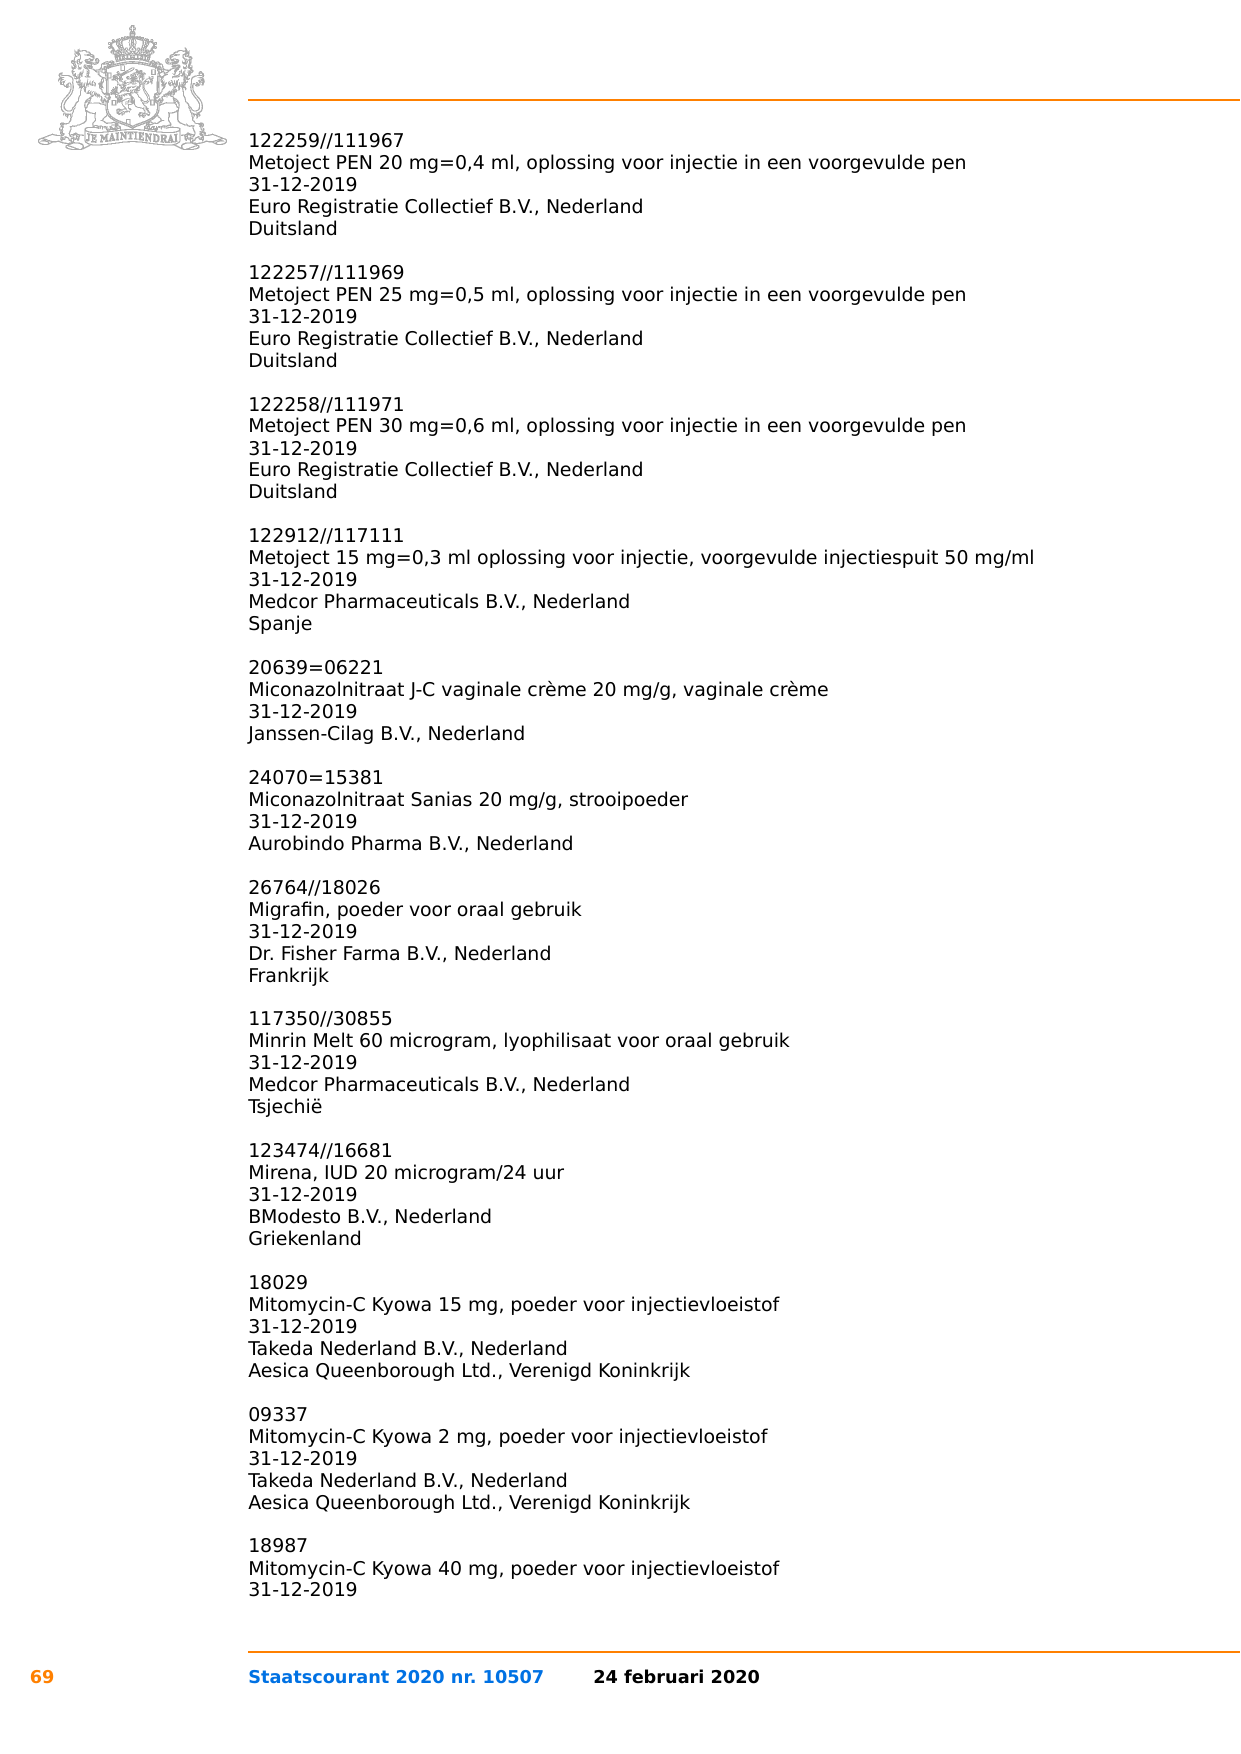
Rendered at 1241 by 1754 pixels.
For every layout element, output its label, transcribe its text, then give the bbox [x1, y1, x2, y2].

text Janssen-Cilag B.V., Nederland [248, 723, 1163, 745]
text 24070=15381 [248, 767, 1163, 789]
text Dr. Fisher Farma B.V., Nederland [248, 942, 1163, 964]
text Mirena, IUD 20 microgram/24 uur [248, 1162, 1163, 1184]
text 31-12-2019 [248, 1184, 1163, 1206]
text Spanje [248, 613, 1163, 635]
text 31-12-2019 [248, 437, 1163, 459]
text 26764//18026 [248, 877, 1163, 898]
text 09337 [248, 1404, 1163, 1426]
text 31-12-2019 [248, 1579, 1163, 1601]
text 20639=06221 [248, 657, 1163, 679]
text Griekenland [248, 1228, 1163, 1250]
text Metoject 15 mg=0,3 ml oplossing voor injectie, voorgevulde injectiespuit 50 mg/ml [248, 547, 1163, 569]
text 31-12-2019 [248, 921, 1163, 942]
text Miconazolnitraat J-C vaginale crème 20 mg/g, vaginale crème [248, 679, 1163, 701]
text 31-12-2019 [248, 174, 1163, 196]
text Euro Registratie Collectief B.V., Nederland [248, 459, 1163, 481]
text Frankrijk [248, 964, 1163, 986]
text Mitomycin-C Kyowa 2 mg, poeder voor injectievloeistof [248, 1426, 1163, 1448]
text Metoject PEN 25 mg=0,5 ml, oplossing voor injectie in een voorgevulde pen [248, 284, 1163, 306]
text Aesica Queenborough Ltd., Verenigd Koninkrijk [248, 1360, 1163, 1382]
text Aurobindo Pharma B.V., Nederland [248, 833, 1163, 855]
text 31-12-2019 [248, 1448, 1163, 1469]
text Migrafin, poeder voor oraal gebruik [248, 898, 1163, 921]
text Medcor Pharmaceuticals B.V., Nederland [248, 591, 1163, 613]
text Duitsland [248, 349, 1163, 372]
text BModesto B.V., Nederland [248, 1206, 1163, 1228]
text Minrin Melt 60 microgram, lyophilisaat voor oraal gebruik [248, 1030, 1163, 1052]
text Miconazolnitraat Sanias 20 mg/g, strooipoeder [248, 789, 1163, 811]
text 122259//111967 [248, 130, 1163, 152]
text 18029 [248, 1272, 1163, 1294]
text 122257//111969 [248, 262, 1163, 284]
picture [38, 25, 227, 150]
text Mitomycin-C Kyowa 40 mg, poeder voor injectievloeistof [248, 1557, 1163, 1579]
text 122912//117111 [248, 525, 1163, 547]
text Duitsland [248, 218, 1163, 240]
text Duitsland [248, 481, 1163, 503]
text 18987 [248, 1535, 1163, 1557]
text Metoject PEN 20 mg=0,4 ml, oplossing voor injectie in een voorgevulde pen [248, 152, 1163, 174]
text 122258//111971 [248, 393, 1163, 415]
text Medcor Pharmaceuticals B.V., Nederland [248, 1074, 1163, 1096]
text 31-12-2019 [248, 701, 1163, 723]
text Takeda Nederland B.V., Nederland [248, 1469, 1163, 1492]
text Euro Registratie Collectief B.V., Nederland [248, 196, 1163, 218]
text 31-12-2019 [248, 306, 1163, 328]
text 31-12-2019 [248, 811, 1163, 833]
text 123474//16681 [248, 1140, 1163, 1162]
text Euro Registratie Collectief B.V., Nederland [248, 328, 1163, 349]
text 31-12-2019 [248, 1052, 1163, 1074]
text Tsjechië [248, 1096, 1163, 1118]
text Aesica Queenborough Ltd., Verenigd Koninkrijk [248, 1492, 1163, 1513]
text 117350//30855 [248, 1008, 1163, 1030]
text Metoject PEN 30 mg=0,6 ml, oplossing voor injectie in een voorgevulde pen [248, 415, 1163, 437]
text Mitomycin-C Kyowa 15 mg, poeder voor injectievloeistof [248, 1294, 1163, 1316]
text 31-12-2019 [248, 1316, 1163, 1338]
text Takeda Nederland B.V., Nederland [248, 1338, 1163, 1360]
text 31-12-2019 [248, 569, 1163, 591]
